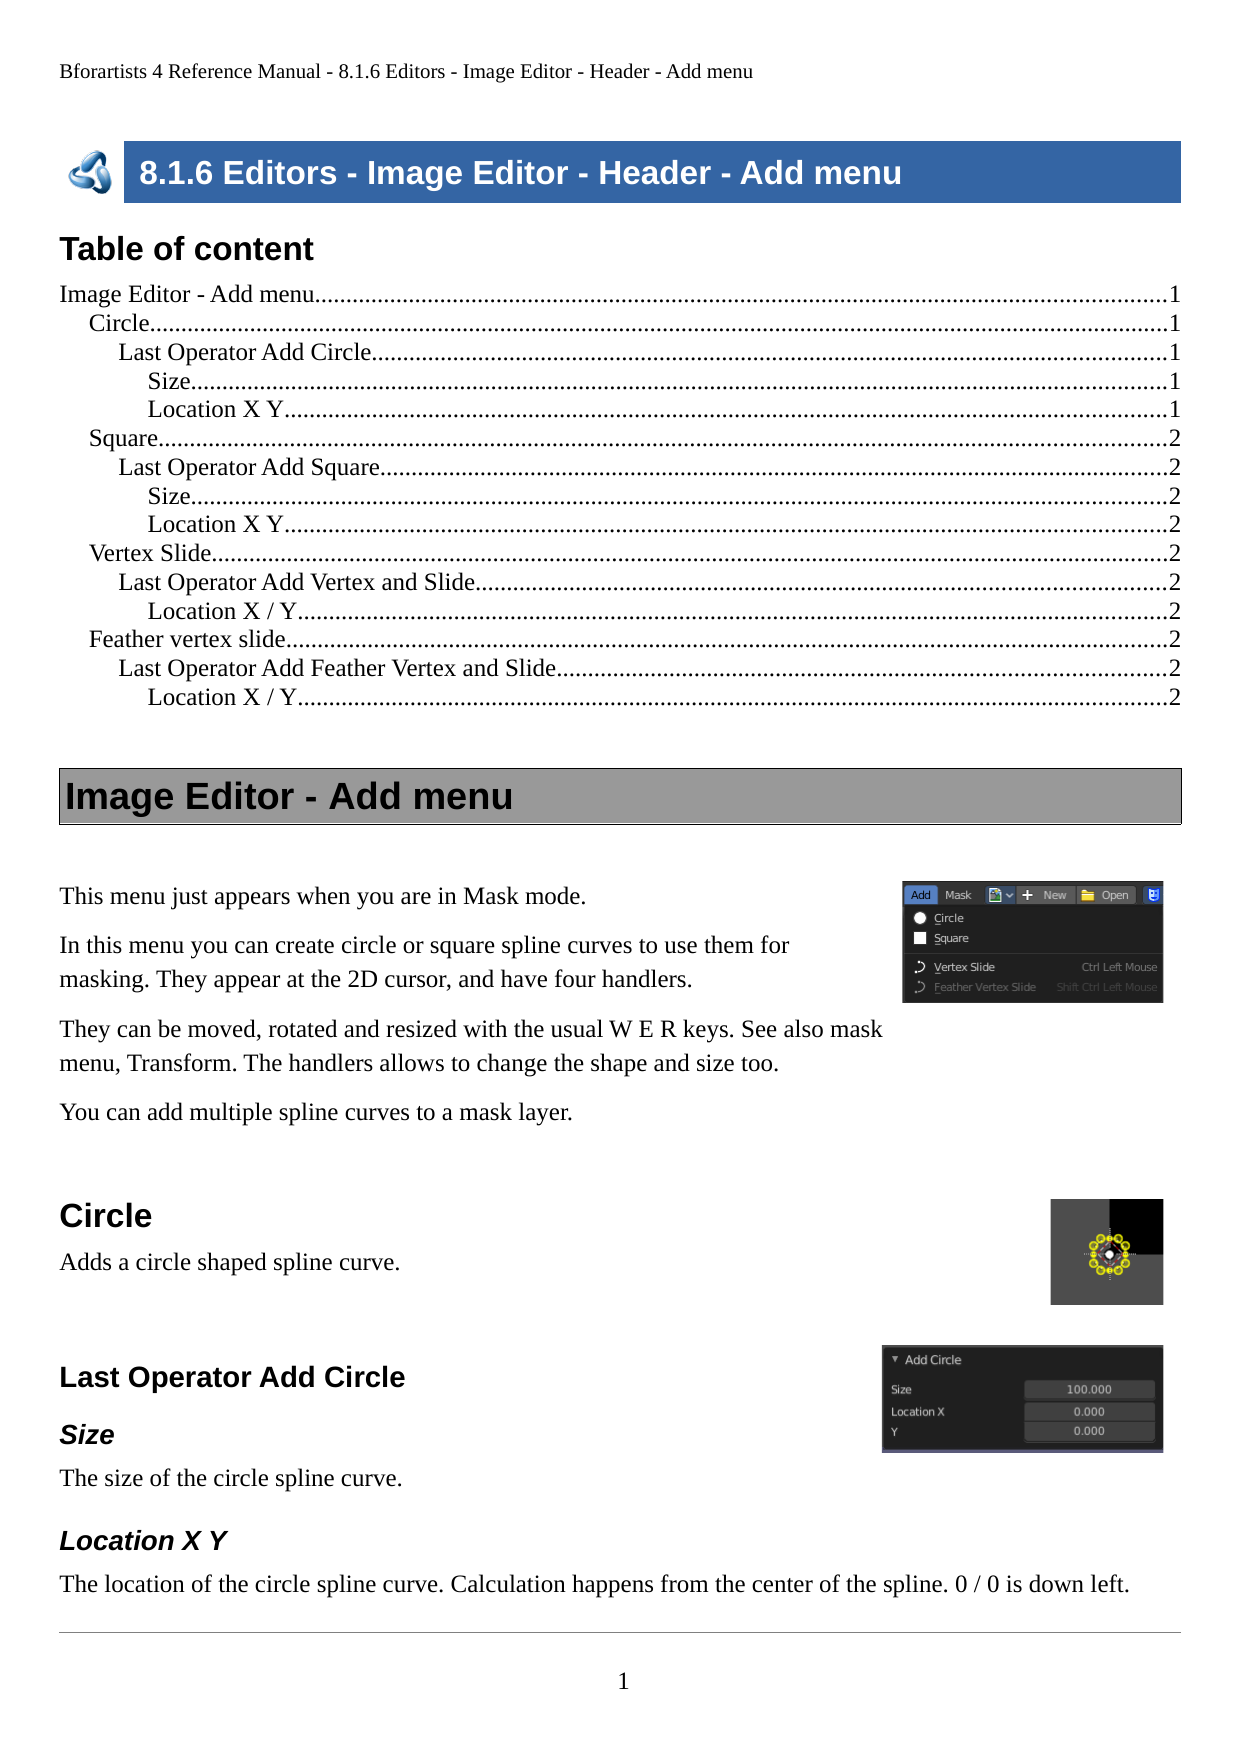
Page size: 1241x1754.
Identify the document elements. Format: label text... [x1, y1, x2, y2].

text This menu just appears when you are in Mask mode. [59, 881, 902, 910]
subtitle Circle [59, 1196, 1181, 1234]
text Vertex Slide 2 [88, 538, 1181, 567]
picture [902, 881, 1164, 1003]
text Circle 1 [88, 308, 1181, 337]
text Feather vertex slide 2 [88, 624, 1181, 653]
table_header Image Editor - Add menu [60, 769, 1181, 823]
subtitle Table of content [59, 228, 1181, 267]
text The location of the circle spline curve. Calculation happens from the center of the spline. 0 / 0 is down left. [59, 1569, 1181, 1597]
text Image Editor - Add menu 1 [59, 279, 1181, 308]
picture [1050, 1199, 1164, 1305]
text The size of the circle spline curve. [59, 1463, 1181, 1492]
table_header [59, 141, 124, 203]
text Last Operator Add Square 2 [118, 452, 1181, 481]
text Square 2 [88, 423, 1181, 452]
text In this menu you can create circle or square spline curves to use them for masking. They appear at the 2D cursor, and have four handlers. [59, 930, 902, 993]
subtitle Location X Y [59, 1524, 1181, 1556]
text Adds a circle shaped spline curve. [59, 1247, 1050, 1276]
subtitle Size [59, 1418, 881, 1450]
text Location X / Y 2 [147, 596, 1181, 624]
text Size 2 [147, 481, 1181, 509]
subtitle [1164, 1418, 1181, 1450]
table_header 8.1.6 Editors - Image Editor - Header - Add menu [124, 141, 1181, 203]
text Location X Y 1 [147, 394, 1181, 423]
picture [881, 1345, 1164, 1453]
text Location X Y 2 [147, 509, 1181, 538]
subtitle [1164, 1360, 1181, 1393]
picture [65, 147, 114, 197]
text Last Operator Add Feather Vertex and Slide 2 [118, 653, 1181, 682]
text You can add multiple spline curves to a mask layer. [59, 1097, 1181, 1126]
text Last Operator Add Vertex and Slide 2 [118, 567, 1181, 596]
text Size 1 [147, 366, 1181, 394]
text Location X / Y 2 [147, 682, 1181, 711]
subtitle Last Operator Add Circle [59, 1360, 881, 1393]
text They can be moved, rotated and resized with the usual W E R keys. See also mask menu, Transform. The handlers allows to change the shape and size too. [59, 1014, 1181, 1077]
text Last Operator Add Circle 1 [118, 337, 1181, 366]
